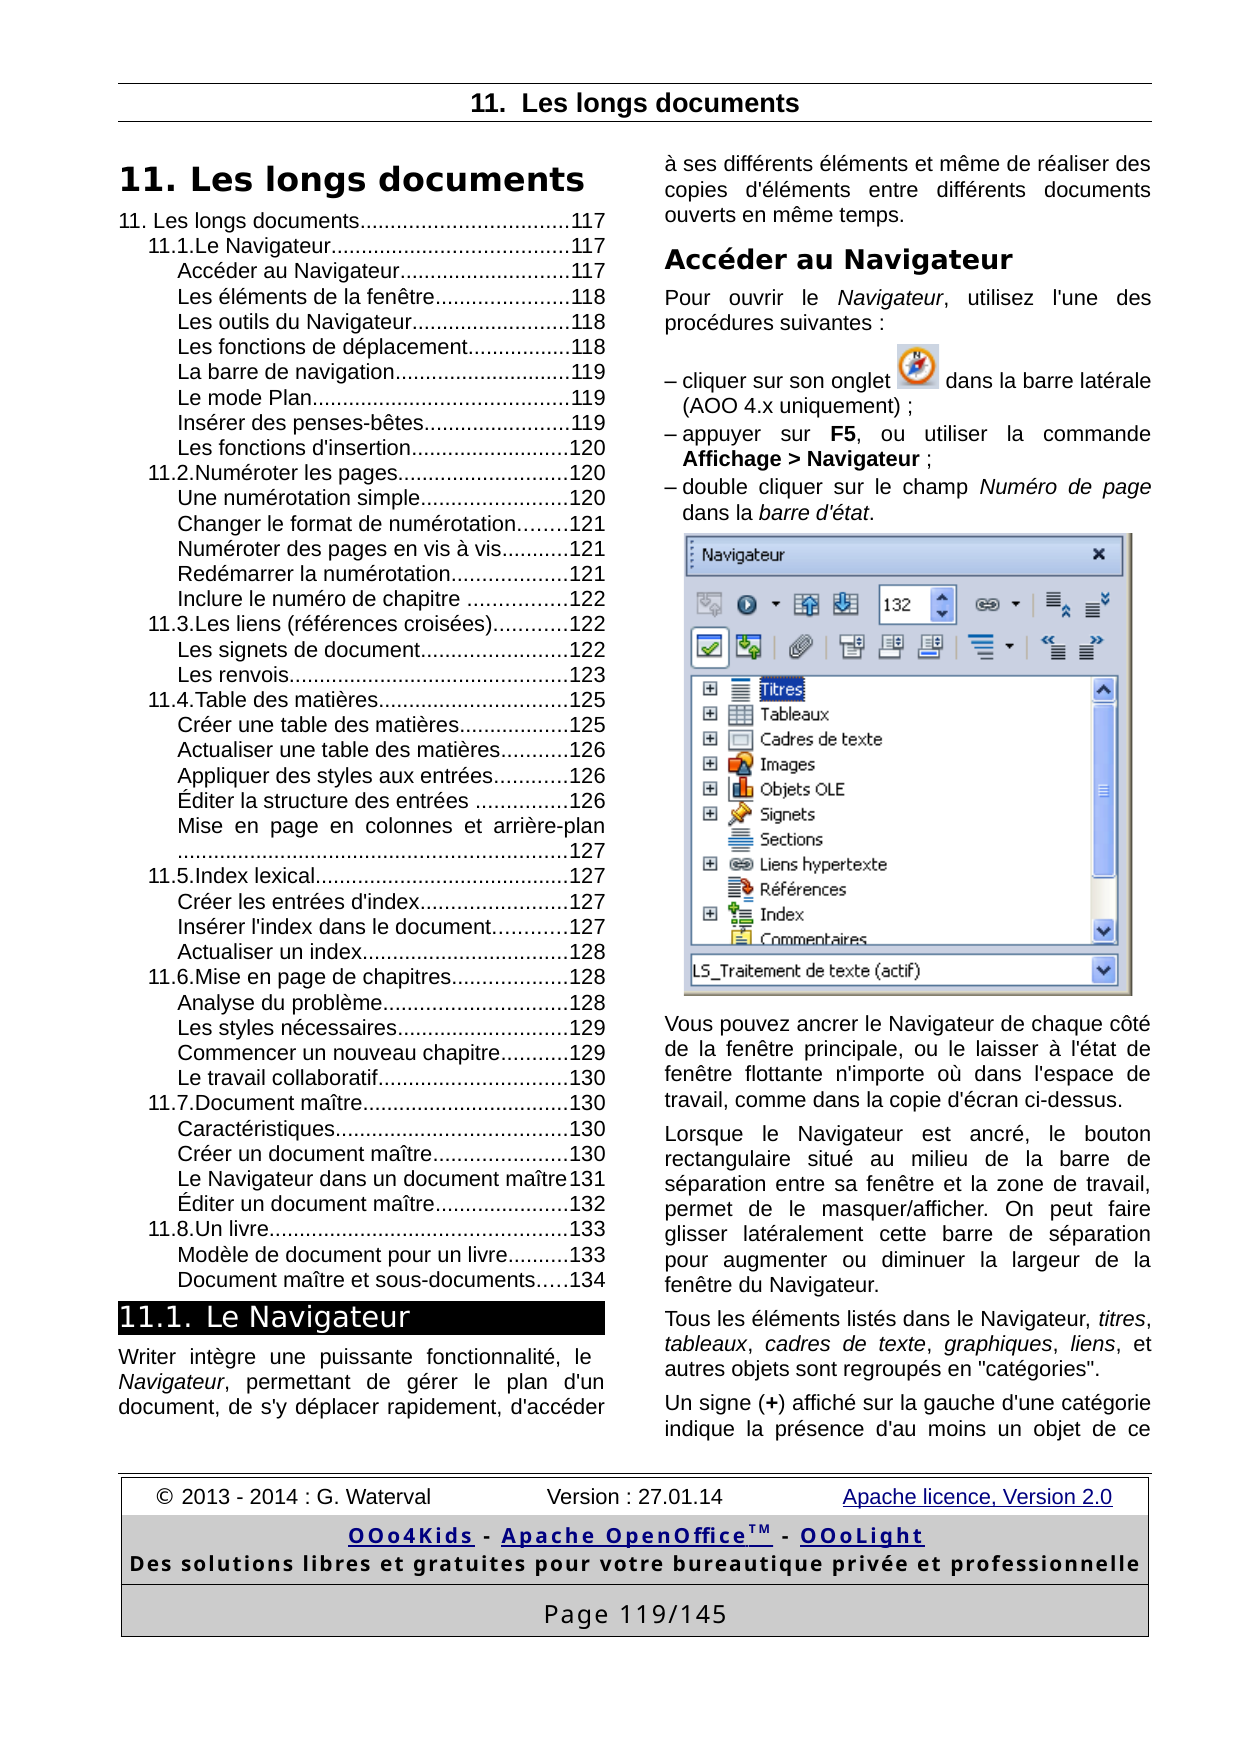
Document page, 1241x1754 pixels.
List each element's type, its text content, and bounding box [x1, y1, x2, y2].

text Le Navigateur dans un document maître 131 [177, 1166, 605, 1191]
list cliquer sur son onglet dans la barre latérale (AOO 4.x uniquement) ; [664, 344, 1152, 418]
text 11.8.Un livre 133 [148, 1216, 605, 1241]
text Les styles nécessaires 129 [177, 1014, 605, 1040]
text Les éléments de la fenêtre 118 [177, 283, 605, 309]
text Insérer des penses-bêtes 119 [177, 409, 605, 435]
text Pour ouvrir le Navigateur, utilisez l'une des procédures suivantes : [664, 285, 1152, 336]
text Lorsque le Navigateur est ancré, le bouton rectangulaire situé au milieu de la barre de séparation entre sa fenêtre et la zone de travail, permet de le masquer/afficher. On peut faire glisser latéralement cette barre de séparation pour augmenter ou diminuer la largeur de la fenêtre du Navigateur. [664, 1121, 1152, 1297]
text Document maître et sous-documents 134 [177, 1267, 605, 1292]
subtitle Accéder au Navigateur [664, 245, 1152, 276]
text Analyse du problème 128 [177, 989, 605, 1014]
list appuyer sur F5, ou utiliser la commande Affichage > Navigateur ; [664, 421, 1152, 471]
text 11.7.Document maître 130 [148, 1090, 605, 1115]
text Actualiser un index 128 [177, 939, 605, 964]
text Modèle de document pour un livre 133 [177, 1241, 605, 1267]
text 11.5.Index lexical 127 [148, 863, 605, 888]
text 11.2.Numéroter les pages 120 [148, 460, 605, 485]
text Les renvois 123 [177, 662, 605, 687]
text Numéroter des pages en vis à vis 121 [177, 536, 605, 561]
text Les fonctions d'insertion 120 [177, 435, 605, 460]
text Les signets de document 122 [177, 636, 605, 662]
text Le travail collaboratif 130 [177, 1065, 605, 1090]
text à ses différents éléments et même de réaliser des copies d'éléments entre différents documents ouverts en même temps. [664, 151, 1152, 227]
text Créer un document maître 130 [177, 1141, 605, 1166]
text Insérer l'index dans le document 127 [177, 914, 605, 939]
text Inclure le numéro de chapitre 122 [177, 586, 605, 611]
text 11. Les longs documents 117 [118, 208, 605, 233]
text Redémarrer la numérotation 121 [177, 561, 605, 586]
text Mise en page en colonnes et arrière-plan 127 [177, 813, 605, 863]
list Vous pouvez ancrer le Navigateur de chaque côté de la fenêtre principale, ou le laisser à l'état de fenêtre flottante n'importe où dans l'espace de travail, comme dans la copie d'écran ci-dessus. [664, 1011, 1152, 1112]
text 11.4.Table des matières 125 [148, 687, 605, 712]
text 11.6.Mise en page de chapitres 128 [148, 964, 605, 989]
text Actualiser une table des matières 126 [177, 737, 605, 762]
text Changer le format de numérotation 121 [177, 510, 605, 536]
text La barre de navigation 119 [177, 359, 605, 384]
text Éditer un document maître 132 [177, 1191, 605, 1216]
text Commencer un nouveau chapitre 129 [177, 1040, 605, 1065]
text Créer les entrées d'index 127 [177, 888, 605, 914]
text Appliquer des styles aux entrées 126 [177, 762, 605, 788]
text Une numérotation simple 120 [177, 485, 605, 510]
text Tous les éléments listés dans le Navigateur, titres, tableaux, cadres de texte, graphiques, liens, et autres objets sont regroupés en "catégories". [664, 1306, 1152, 1381]
subtitle Les longs documents [118, 160, 605, 199]
text Les fonctions de déplacement 118 [177, 334, 605, 359]
text Caractéristiques 130 [177, 1115, 605, 1141]
text Les outils du Navigateur 118 [177, 309, 605, 334]
text 11.3.Les liens (références croisées) 122 [148, 611, 605, 636]
text Le mode Plan 119 [177, 384, 605, 409]
list double cliquer sur le champ Numéro de page dans la barre d'état. [664, 474, 1152, 525]
text 11.1.Le Navigateur 117 [148, 233, 605, 258]
text Éditer la structure des entrées 126 [177, 788, 605, 813]
text Un signe (+) affiché sur la gauche d'une catégorie indique la présence d'au moins un objet de ce [664, 1390, 1152, 1441]
text Writer intègre une puissante fonctionnalité, le Navigateur, permettant de gérer le plan d'un document, de s'y déplacer rapidement, d'accéder [118, 1343, 605, 1419]
subtitle Le Navigateur [118, 1301, 605, 1335]
text Accéder au Navigateur 117 [177, 258, 605, 283]
text Créer une table des matières 125 [177, 712, 605, 737]
